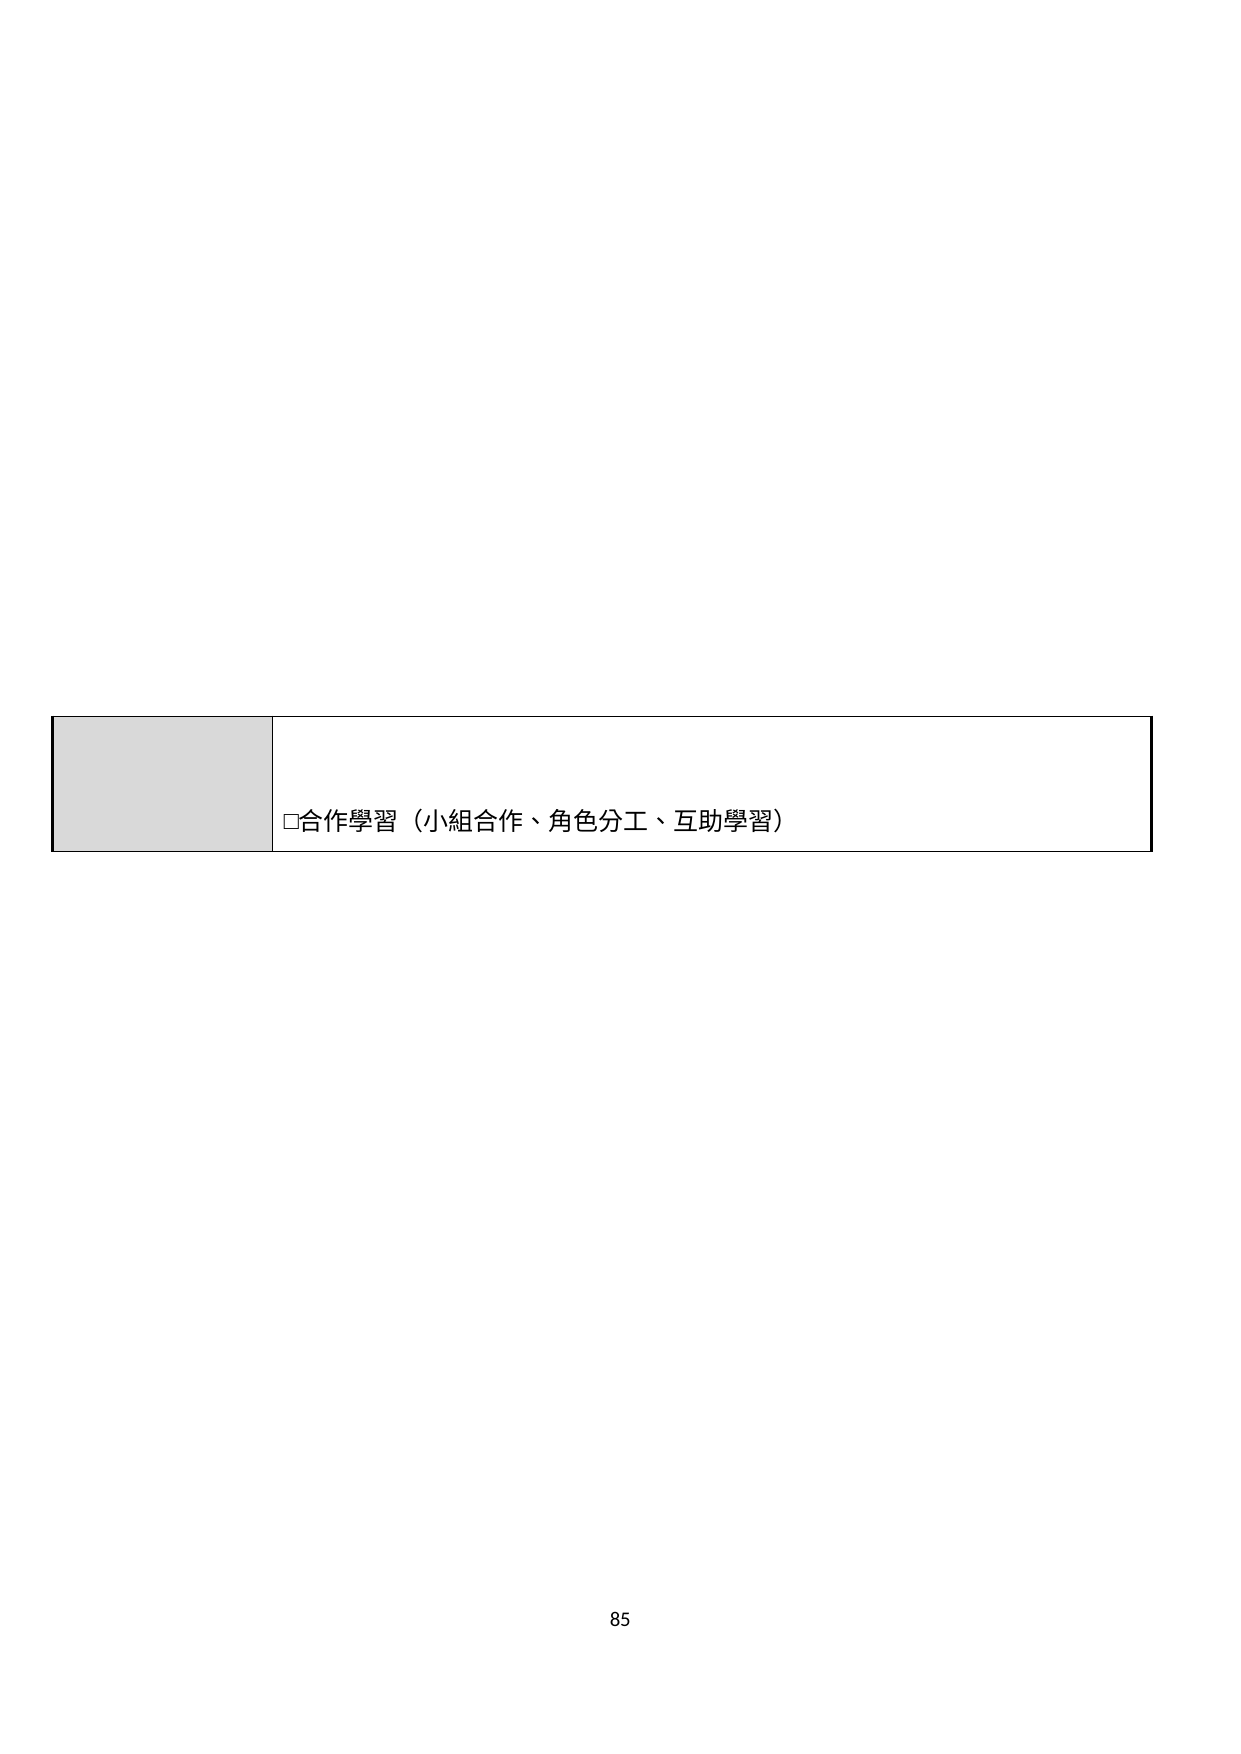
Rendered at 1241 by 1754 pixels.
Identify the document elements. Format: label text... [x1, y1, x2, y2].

table_cell [54, 717, 272, 851]
table_cell □合作學習（小組合作、角色分工、互助學習） [273, 717, 1150, 851]
